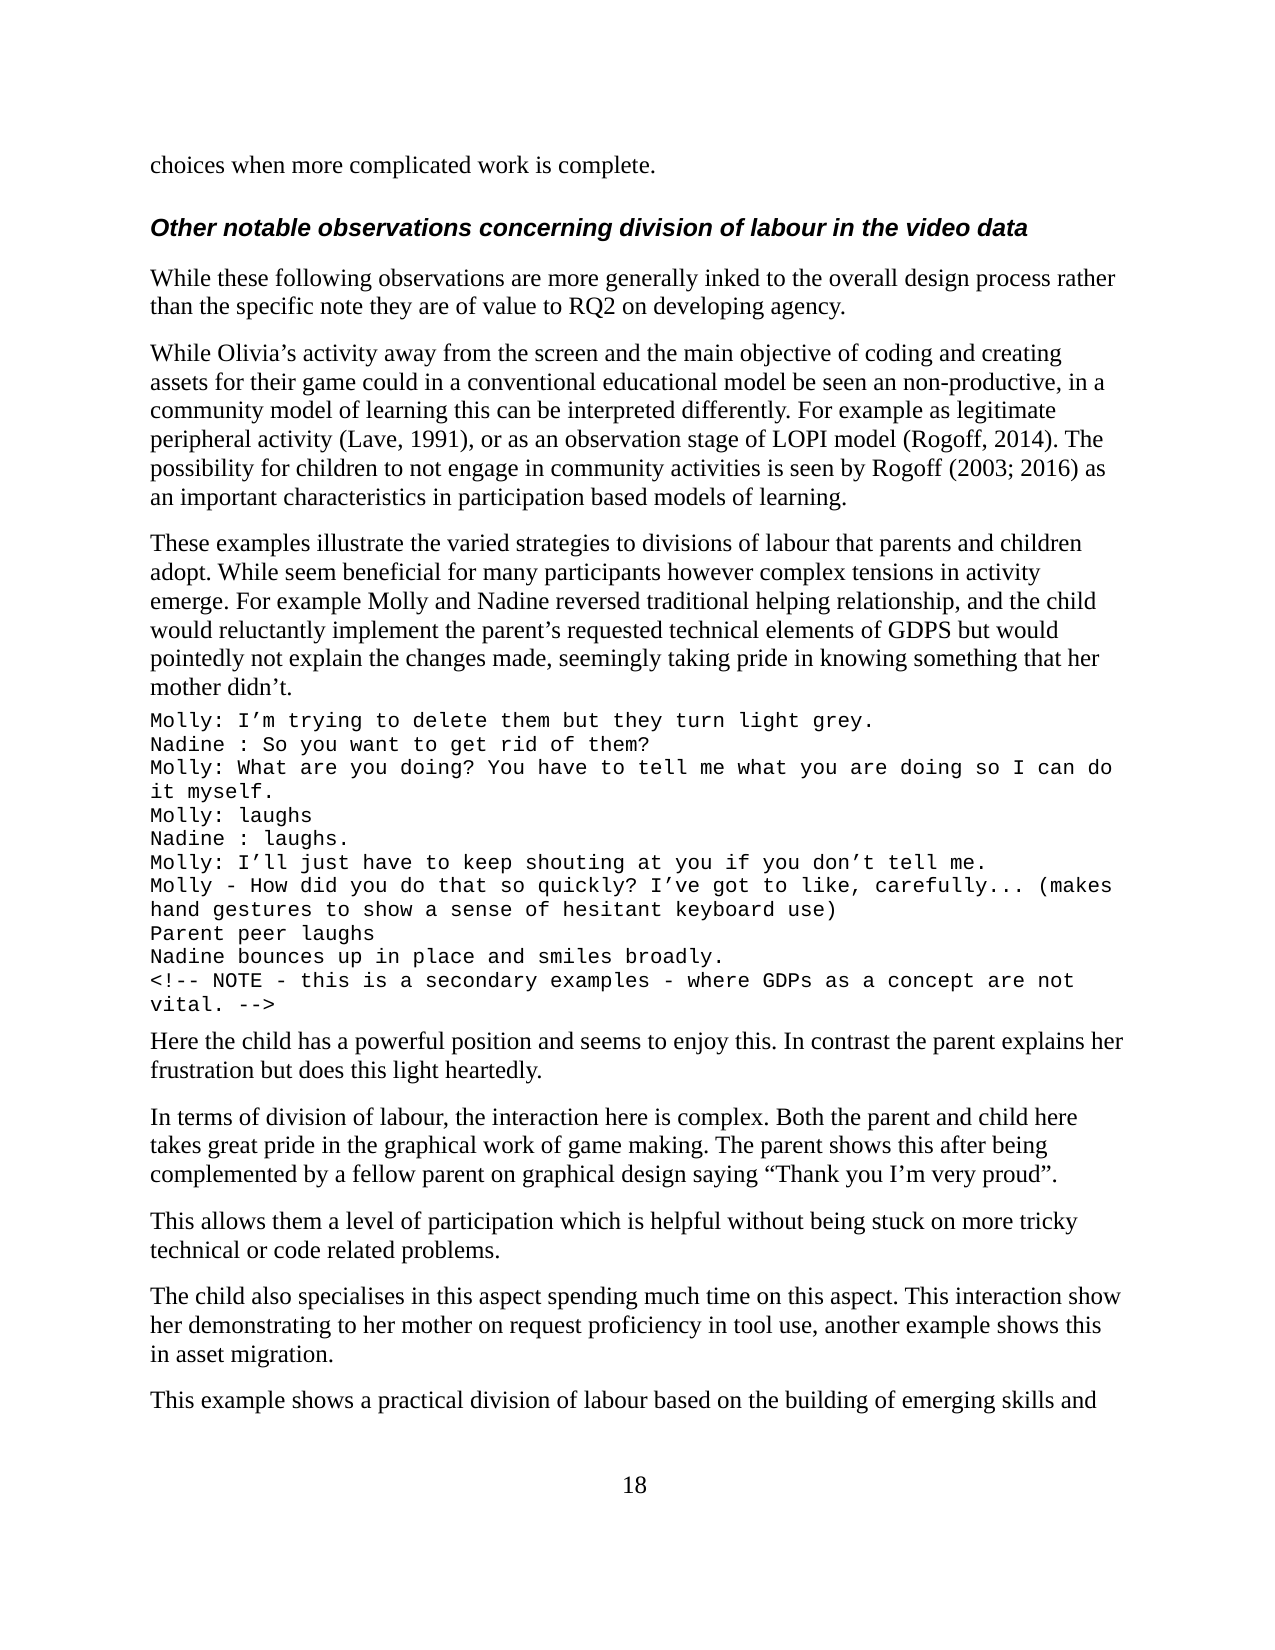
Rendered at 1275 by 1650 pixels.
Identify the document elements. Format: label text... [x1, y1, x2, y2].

subtitle Other notable observations concerning division of labour in the video data [150, 213, 1125, 241]
text This example shows a practical division of labour based on the building of emerging skills and [150, 1386, 1125, 1414]
text Here the child has a powerful position and seems to enjoy this. In contrast the parent explains her frustration but does this light heartedly. [150, 1026, 1125, 1084]
text This allows them a level of participation which is helpful without being stuck on more tricky technical or code related problems. [150, 1206, 1125, 1263]
text Molly: laughs [150, 804, 1125, 828]
text While Olivia’s activity away from the screen and the main objective of coding and creating assets for their game could in a conventional educational model be seen an non-productive, in a community model of learning this can be interpreted differently. For example as legitimate peripheral activity (Lave, 1991), or as an observation stage of LOPI model (Rogoff, 2014). The possibility for children to not engage in community activities is seen by Rogoff (2003; 2016) as an important characteristics in participation based models of learning. [150, 338, 1125, 511]
text While these following observations are more generally inked to the overall design process rather than the specific note they are of value to RQ2 on developing agency. [150, 263, 1125, 320]
text Molly: I’ll just have to keep shouting at you if you don’t tell me. [150, 852, 1125, 876]
text Nadine bounces up in place and smiles broadly. [150, 946, 1125, 970]
text Nadine : laughs. [150, 828, 1125, 852]
text These examples illustrate the varied strategies to divisions of labour that parents and children adopt. While seem beneficial for many participants however complex tensions in activity emerge. For example Molly and Nadine reversed traditional helping relationship, and the child would reluctantly implement the parent’s requested technical elements of GDPS but would pointedly not explain the changes made, seemingly taking pride in knowing something that her mother didn’t. [150, 528, 1125, 701]
text Molly: I’m trying to delete them but they turn light grey. [150, 710, 1125, 734]
text In terms of division of labour, the interaction here is complex. Both the parent and child here takes great pride in the graphical work of game making. The parent shows this after being complemented by a fellow parent on graphical design saying “Thank you I’m very proud”. [150, 1102, 1125, 1188]
text Molly: What are you doing? You have to tell me what you are doing so I can do it myself. [150, 757, 1125, 804]
text choices when more complicated work is complete. [150, 150, 1125, 179]
text Parent peer laughs [150, 923, 1125, 946]
text Nadine : So you want to get rid of them? [150, 734, 1125, 757]
text The child also specialises in this aspect spending much time on this aspect. This interaction show her demonstrating to her mother on request proficiency in tool use, another example shows this in asset migration. [150, 1281, 1125, 1368]
text <!-- NOTE - this is a secondary examples - where GDPs as a concept are not vital. --> [150, 970, 1125, 1017]
text Molly - How did you do that so quickly? I’ve got to like, carefully... (makes hand gestures to show a sense of hesitant keyboard use) [150, 876, 1125, 923]
